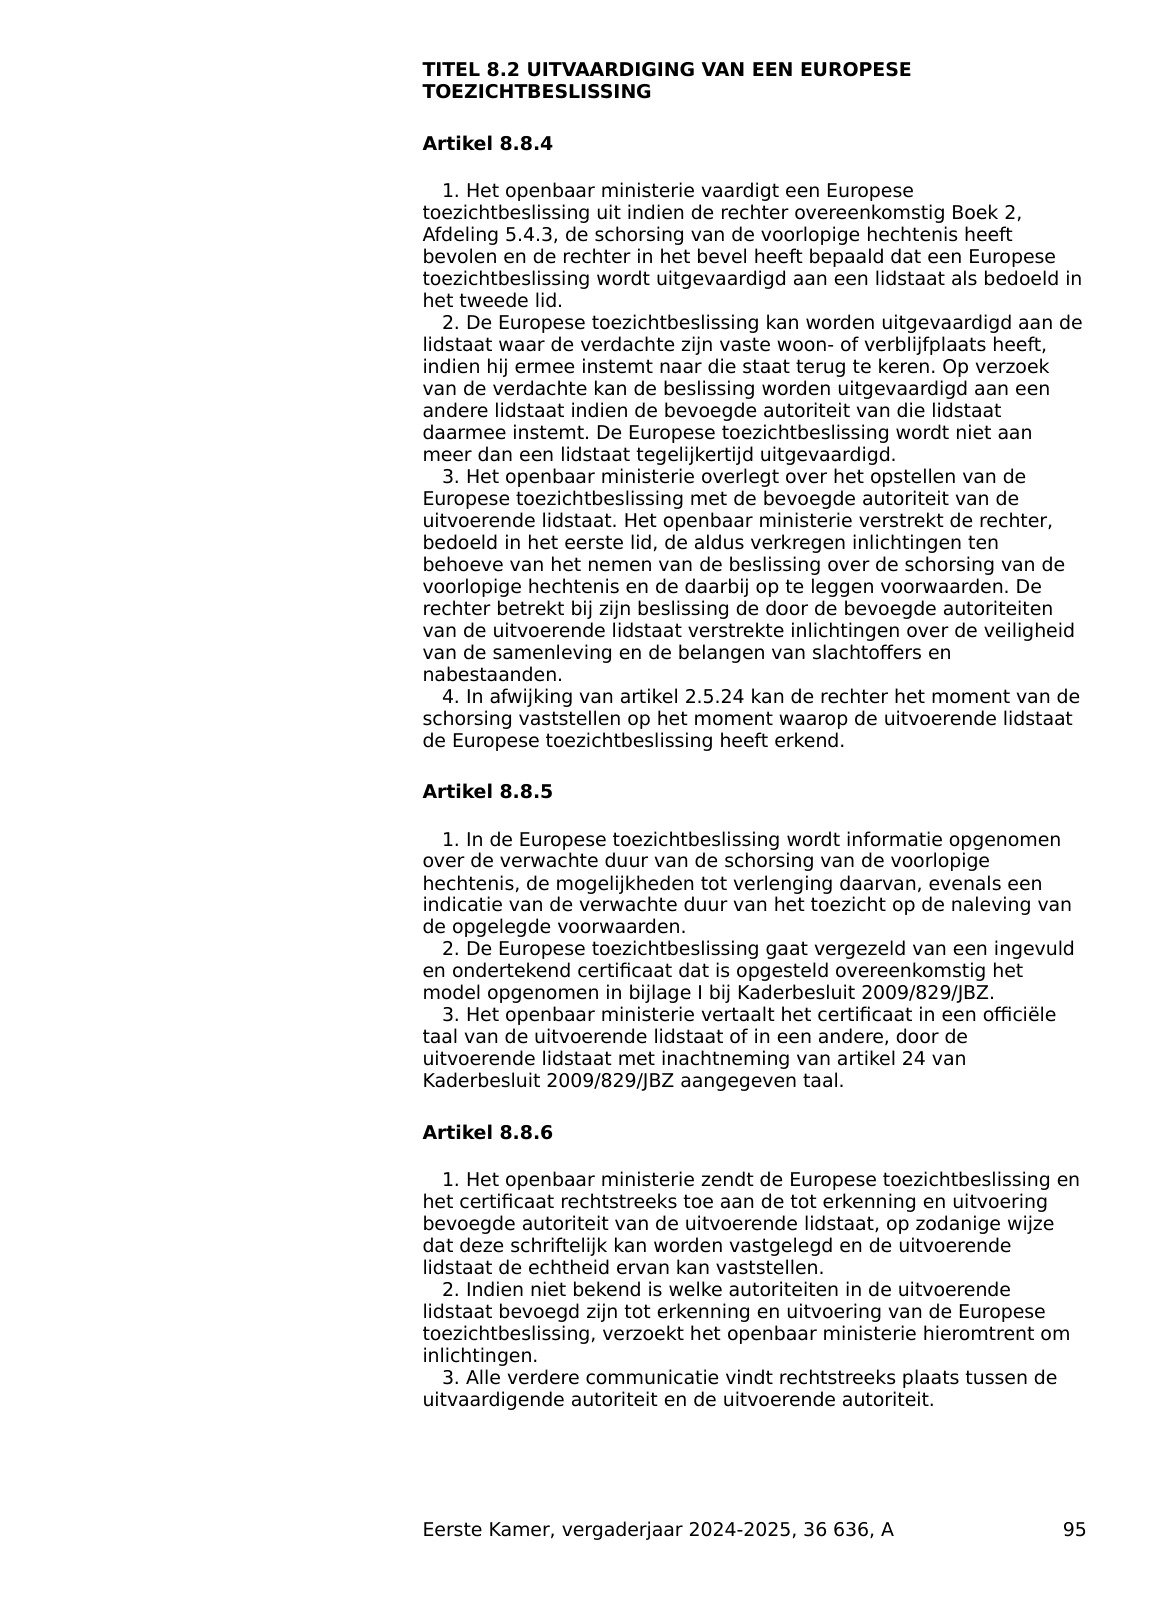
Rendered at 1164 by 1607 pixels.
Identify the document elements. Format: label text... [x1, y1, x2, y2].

text 1. Het openbaar ministerie zendt de Europese toezichtbeslissing en het certificaat rechtstreeks toe aan de tot erkenning en uitvoering bevoegde autoriteit van de uitvoerende lidstaat, op zodanige wijze dat deze schriftelijk kan worden vastgelegd en de uitvoerende lidstaat de echtheid ervan kan vaststellen. [422, 1169, 1087, 1279]
subtitle TITEL 8.2 UITVAARDIGING VAN EEN EUROPESE TOEZICHTBESLISSING [422, 59, 1087, 103]
text 4. In afwijking van artikel 2.5.24 kan de rechter het moment van de schorsing vaststellen op het moment waarop de uitvoerende lidstaat de Europese toezichtbeslissing heeft erkend. [422, 686, 1087, 751]
text 2. Indien niet bekend is welke autoriteiten in de uitvoerende lidstaat bevoegd zijn tot erkenning en uitvoering van de Europese toezichtbeslissing, verzoekt het openbaar ministerie hieromtrent om inlichtingen. [422, 1279, 1087, 1367]
text 3. Het openbaar ministerie overlegt over het opstellen van de Europese toezichtbeslissing met de bevoegde autoriteit van de uitvoerende lidstaat. Het openbaar ministerie verstrekt de rechter, bedoeld in het eerste lid, de aldus verkregen inlichtingen ten behoeve van het nemen van de beslissing over de schorsing van de voorlopige hechtenis en de daarbij op te leggen voorwaarden. De rechter betrekt bij zijn beslissing de door de bevoegde autoriteiten van de uitvoerende lidstaat verstrekte inlichtingen over de veiligheid van de samenleving en de belangen van slachtoffers en nabestaanden. [422, 466, 1087, 686]
subtitle Artikel 8.8.4 [422, 133, 1087, 155]
subtitle Artikel 8.8.5 [422, 781, 1087, 803]
text 2. De Europese toezichtbeslissing kan worden uitgevaardigd aan de lidstaat waar de verdachte zijn vaste woon- of verblijfplaats heeft, indien hij ermee instemt naar die staat terug te keren. Op verzoek van de verdachte kan de beslissing worden uitgevaardigd aan een andere lidstaat indien de bevoegde autoriteit van die lidstaat daarmee instemt. De Europese toezichtbeslissing wordt niet aan meer dan een lidstaat tegelijkertijd uitgevaardigd. [422, 312, 1087, 466]
text 3. Alle verdere communicatie vindt rechtstreeks plaats tussen de uitvaardigende autoriteit en de uitvoerende autoriteit. [422, 1367, 1087, 1411]
text 1. In de Europese toezichtbeslissing wordt informatie opgenomen over de verwachte duur van de schorsing van de voorlopige hechtenis, de mogelijkheden tot verlenging daarvan, evenals een indicatie van de verwachte duur van het toezicht op de naleving van de opgelegde voorwaarden. [422, 828, 1087, 938]
subtitle Artikel 8.8.6 [422, 1122, 1087, 1144]
text 3. Het openbaar ministerie vertaalt het certificaat in een officiële taal van de uitvoerende lidstaat of in een andere, door de uitvoerende lidstaat met inachtneming van artikel 24 van Kaderbesluit 2009/829/JBZ aangegeven taal. [422, 1004, 1087, 1092]
text 1. Het openbaar ministerie vaardigt een Europese toezichtbeslissing uit indien de rechter overeenkomstig Boek 2, Afdeling 5.4.3, de schorsing van de voorlopige hechtenis heeft bevolen en de rechter in het bevel heeft bepaald dat een Europese toezichtbeslissing wordt uitgevaardigd aan een lidstaat als bedoeld in het tweede lid. [422, 180, 1087, 312]
text 2. De Europese toezichtbeslissing gaat vergezeld van een ingevuld en ondertekend certificaat dat is opgesteld overeenkomstig het model opgenomen in bijlage I bij Kaderbesluit 2009/829/JBZ. [422, 938, 1087, 1004]
